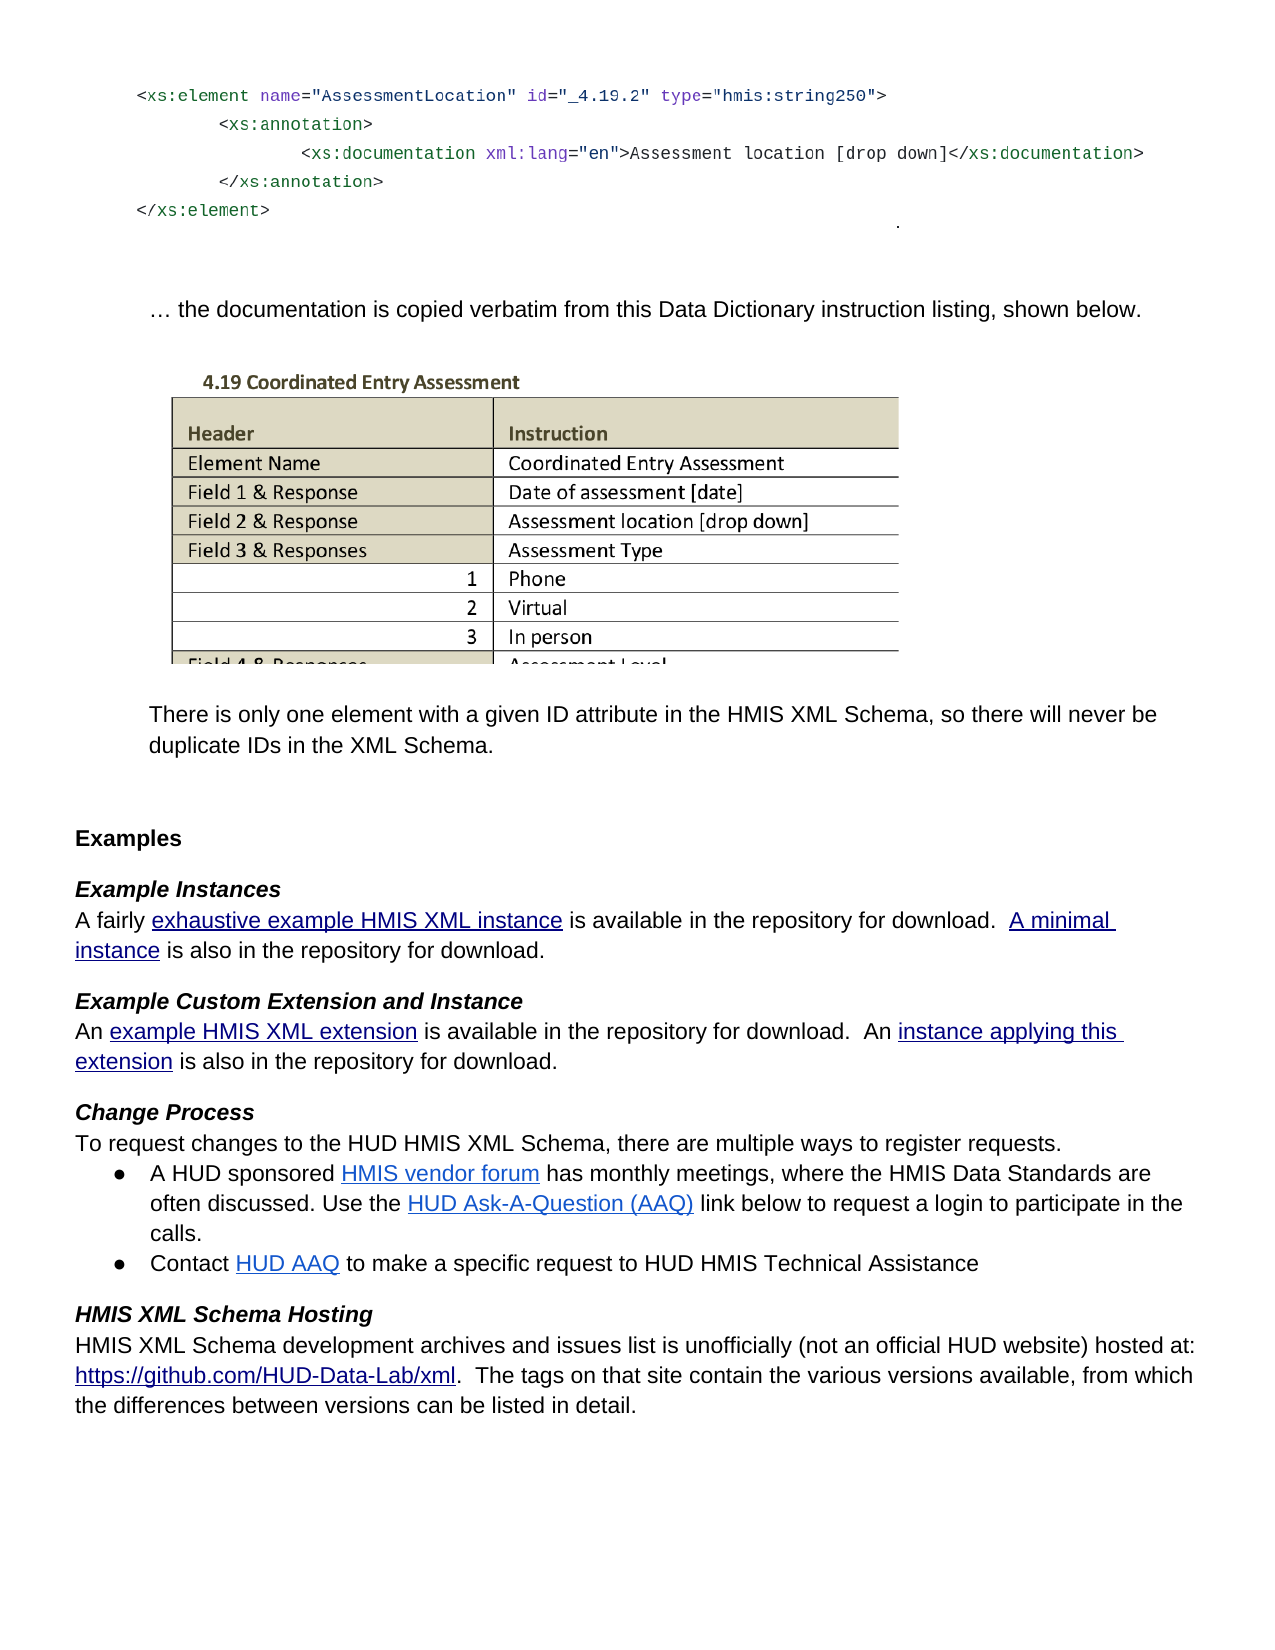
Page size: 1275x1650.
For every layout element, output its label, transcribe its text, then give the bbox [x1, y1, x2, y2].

picture [148, 359, 899, 664]
text To request changes to the HUD HMIS XML Schema, there are multiple ways to register requests. [75, 1129, 1200, 1156]
text There is only one element with a given ID attribute in the HMIS XML Schema, so there will never be duplicate IDs in the XML Schema. [149, 701, 1200, 790]
text … the documentation is copied verbatim from this Data Dictionary instruction listing, shown below. [149, 296, 1200, 322]
text A fairly exhaustive example HMIS XML instance is available in the repository for download. A minimal instance is also in the repository for download. [75, 907, 1200, 963]
picture [111, 75, 1164, 228]
text HMIS XML Schema development archives and issues list is unofficially (not an official HUD website) hosted at: https://github.com/HUD-Data-Lab/xml. The tags on that site contain the various versions available, from which the differences between versions can be listed in detail. [75, 1332, 1200, 1418]
subtitle Change Process [75, 1099, 1200, 1126]
subtitle Example Custom Extension and Instance [75, 988, 1200, 1014]
subtitle Example Instances [75, 876, 1200, 903]
subtitle HMIS XML Schema Hosting [75, 1301, 1200, 1328]
subtitle Examples [75, 825, 1200, 852]
text An example HMIS XML extension is available in the repository for download. An instance applying this extension is also in the repository for download. [75, 1018, 1200, 1075]
list A HUD sponsored HMIS vendor forum has monthly meetings, where the HMIS Data Standards are often discussed. Use the HUD Ask-A-Question (AAQ) link below to request a login to participate in the calls. [112, 1160, 1200, 1247]
list Contact HUD AAQ to make a specific request to HUD HMIS Technical Assistance [112, 1250, 1200, 1277]
